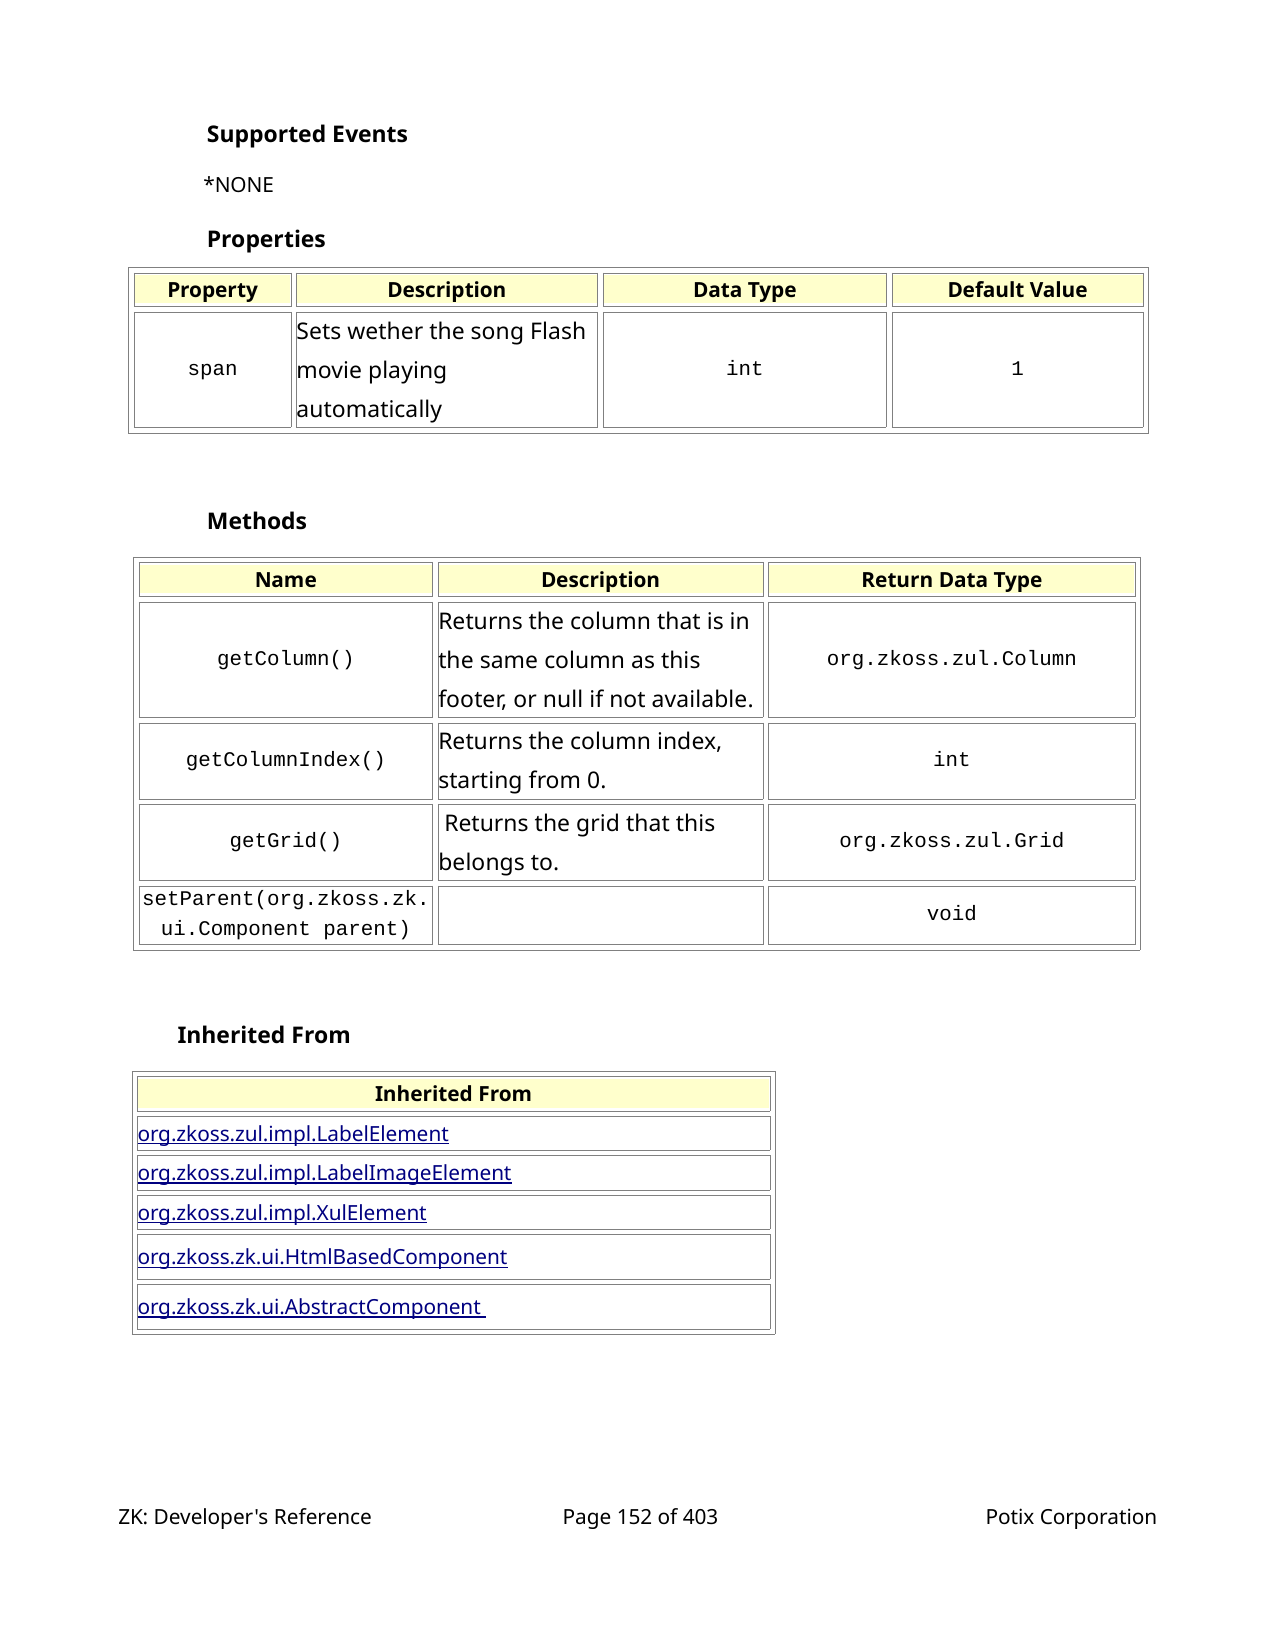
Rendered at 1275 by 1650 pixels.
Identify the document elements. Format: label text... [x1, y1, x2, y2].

table_cell org.zkoss.zul.impl.XulElement [134, 1190, 772, 1229]
table_cell [439, 887, 763, 944]
table_cell org.zkoss.zk.ui.AbstractComponent [134, 1279, 772, 1328]
table_header Description [293, 268, 600, 306]
table_cell getGrid() [136, 799, 435, 880]
table_cell org.zkoss.zul.impl.LabelElement [134, 1111, 772, 1150]
subtitle Properties [207, 223, 1157, 254]
table_cell org.zkoss.zul.impl.LabelImageElement [134, 1150, 772, 1189]
table_cell Returns the grid that this belongs to. [435, 799, 766, 880]
table_cell int [600, 306, 889, 427]
subtitle Supported Events [207, 118, 1157, 149]
table_cell int [766, 717, 1137, 798]
table_cell getColumn() [136, 596, 435, 717]
table_cell setParent(org.zkoss.zk.ui.Component parent) [136, 880, 435, 944]
table_header Name [136, 558, 435, 596]
table_cell org.zkoss.zul.Grid [766, 799, 1137, 880]
table_cell org.zkoss.zul.Column [766, 596, 1137, 717]
table_header Data Type [600, 268, 889, 306]
table_cell 1 [889, 306, 1146, 427]
text *NONE [118, 170, 1157, 198]
table_cell span [131, 306, 293, 427]
text Inherited From [177, 1019, 1157, 1050]
table_cell Sets wether the song Flash movie playing automatically [293, 306, 600, 427]
table_header Default Value [889, 268, 1146, 306]
table_header Description [435, 558, 766, 596]
table_cell void [766, 880, 1137, 944]
table_header Inherited From [134, 1072, 772, 1111]
table_header Return Data Type [766, 558, 1137, 596]
table_cell [435, 880, 766, 944]
text Methods [207, 505, 1157, 536]
table_cell getColumnIndex() [136, 717, 435, 798]
table_cell Returns the column index, starting from 0. [435, 717, 766, 798]
table_header Property [131, 268, 293, 306]
table_cell org.zkoss.zk.ui.HtmlBasedComponent [134, 1229, 772, 1279]
table_cell Returns the column that is in the same column as this footer, or null if not available. [435, 596, 766, 717]
